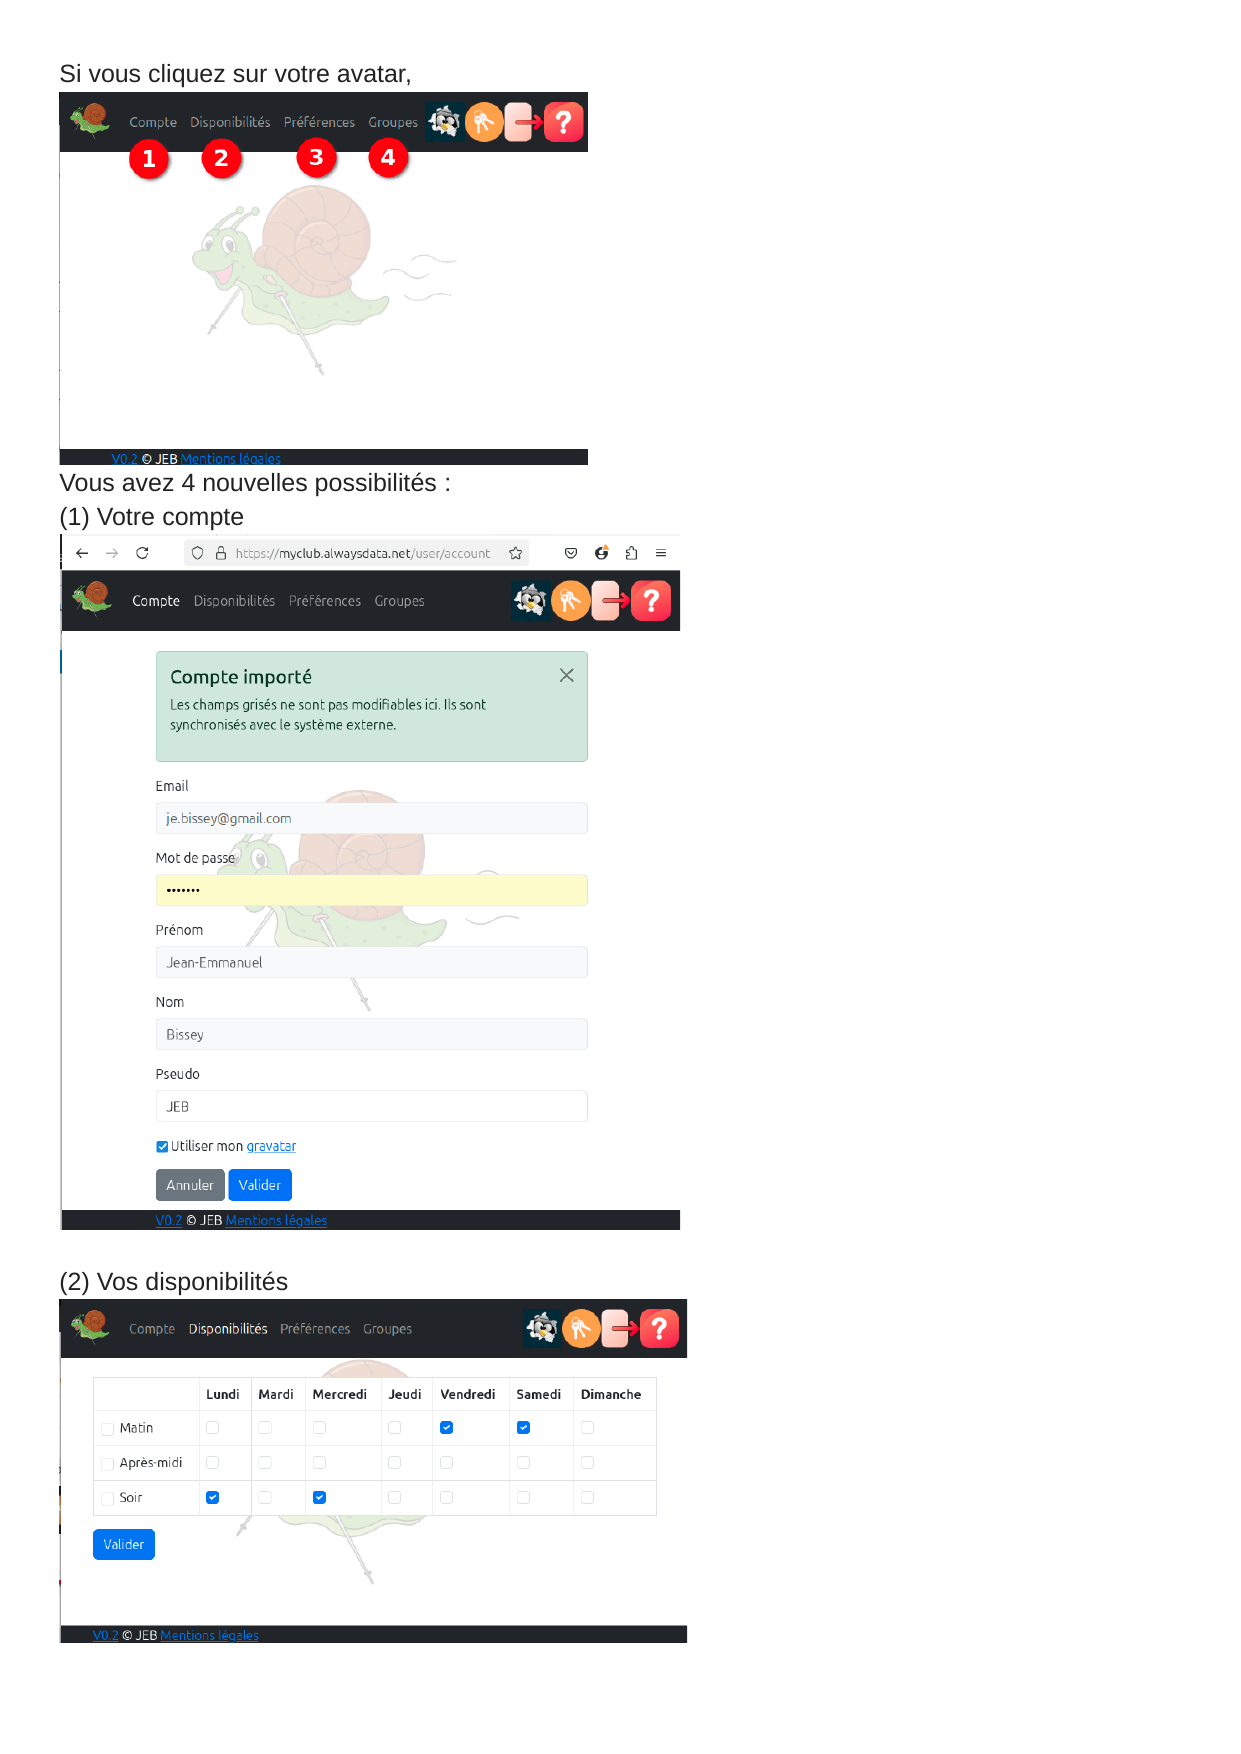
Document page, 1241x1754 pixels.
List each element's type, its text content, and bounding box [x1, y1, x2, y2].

text Si vous cliquez sur votre avatar, Vous avez 4 nouvelles possibilités : [59, 59, 1181, 497]
picture [59, 92, 588, 465]
text (1) Votre compte [59, 501, 1181, 534]
text (2) Vos disponibilités [59, 1266, 1181, 1299]
picture [59, 1299, 688, 1643]
picture [59, 534, 681, 1230]
